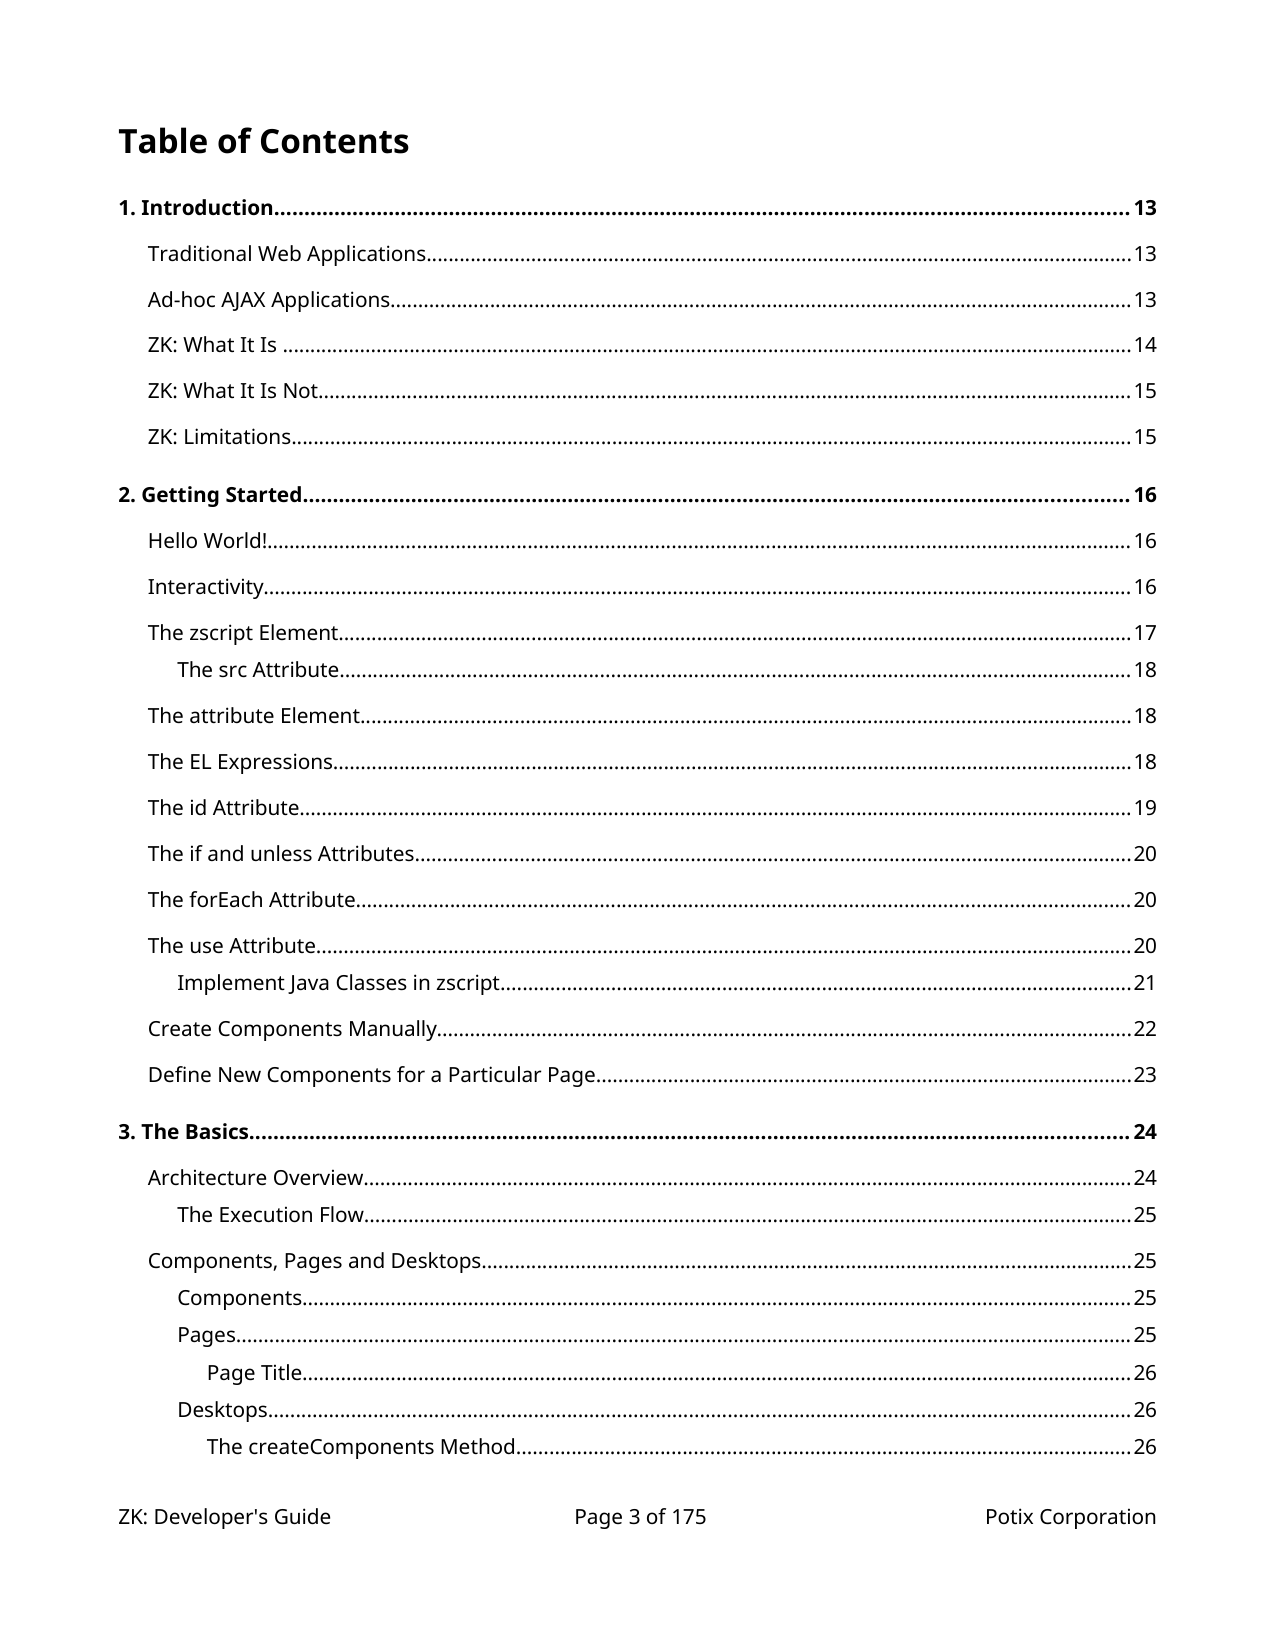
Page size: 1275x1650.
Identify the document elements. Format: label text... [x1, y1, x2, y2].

text Interactivity 16 [148, 572, 1157, 600]
text Components 25 [177, 1283, 1157, 1312]
text The src Attribute 18 [177, 655, 1157, 683]
text 3. The Basics 24 [118, 1117, 1157, 1146]
text The EL Expressions 18 [148, 747, 1157, 775]
text The zscript Element 17 [148, 618, 1157, 646]
text 1. Introduction 13 [118, 193, 1157, 221]
text Traditional Web Applications 13 [148, 239, 1157, 267]
text ZK: Limitations 15 [148, 422, 1157, 451]
text Page Title 26 [207, 1358, 1157, 1386]
subtitle Table of Contents [118, 118, 1157, 163]
text The use Attribute 20 [148, 931, 1157, 959]
text Define New Components for a Particular Page 23 [148, 1060, 1157, 1088]
text Components, Pages and Desktops 25 [148, 1246, 1157, 1274]
text 2. Getting Started 16 [118, 480, 1157, 508]
text The createComponents Method 26 [207, 1432, 1157, 1460]
text Pages 25 [177, 1321, 1157, 1349]
text The if and unless Attributes 20 [148, 839, 1157, 867]
text Desktops 26 [177, 1395, 1157, 1423]
text ZK: What It Is Not 15 [148, 377, 1157, 405]
text The id Attribute 19 [148, 793, 1157, 821]
text The attribute Element 18 [148, 701, 1157, 729]
text Hello World! 16 [148, 526, 1157, 554]
text Create Components Manually 22 [148, 1014, 1157, 1042]
text Ad-hoc AJAX Applications 13 [148, 285, 1157, 313]
text Architecture Overview 24 [148, 1163, 1157, 1192]
text The Execution Flow 25 [177, 1200, 1157, 1229]
text The forEach Attribute 20 [148, 885, 1157, 913]
text Implement Java Classes in zscript 21 [177, 968, 1157, 996]
text ZK: What It Is 14 [148, 331, 1157, 359]
